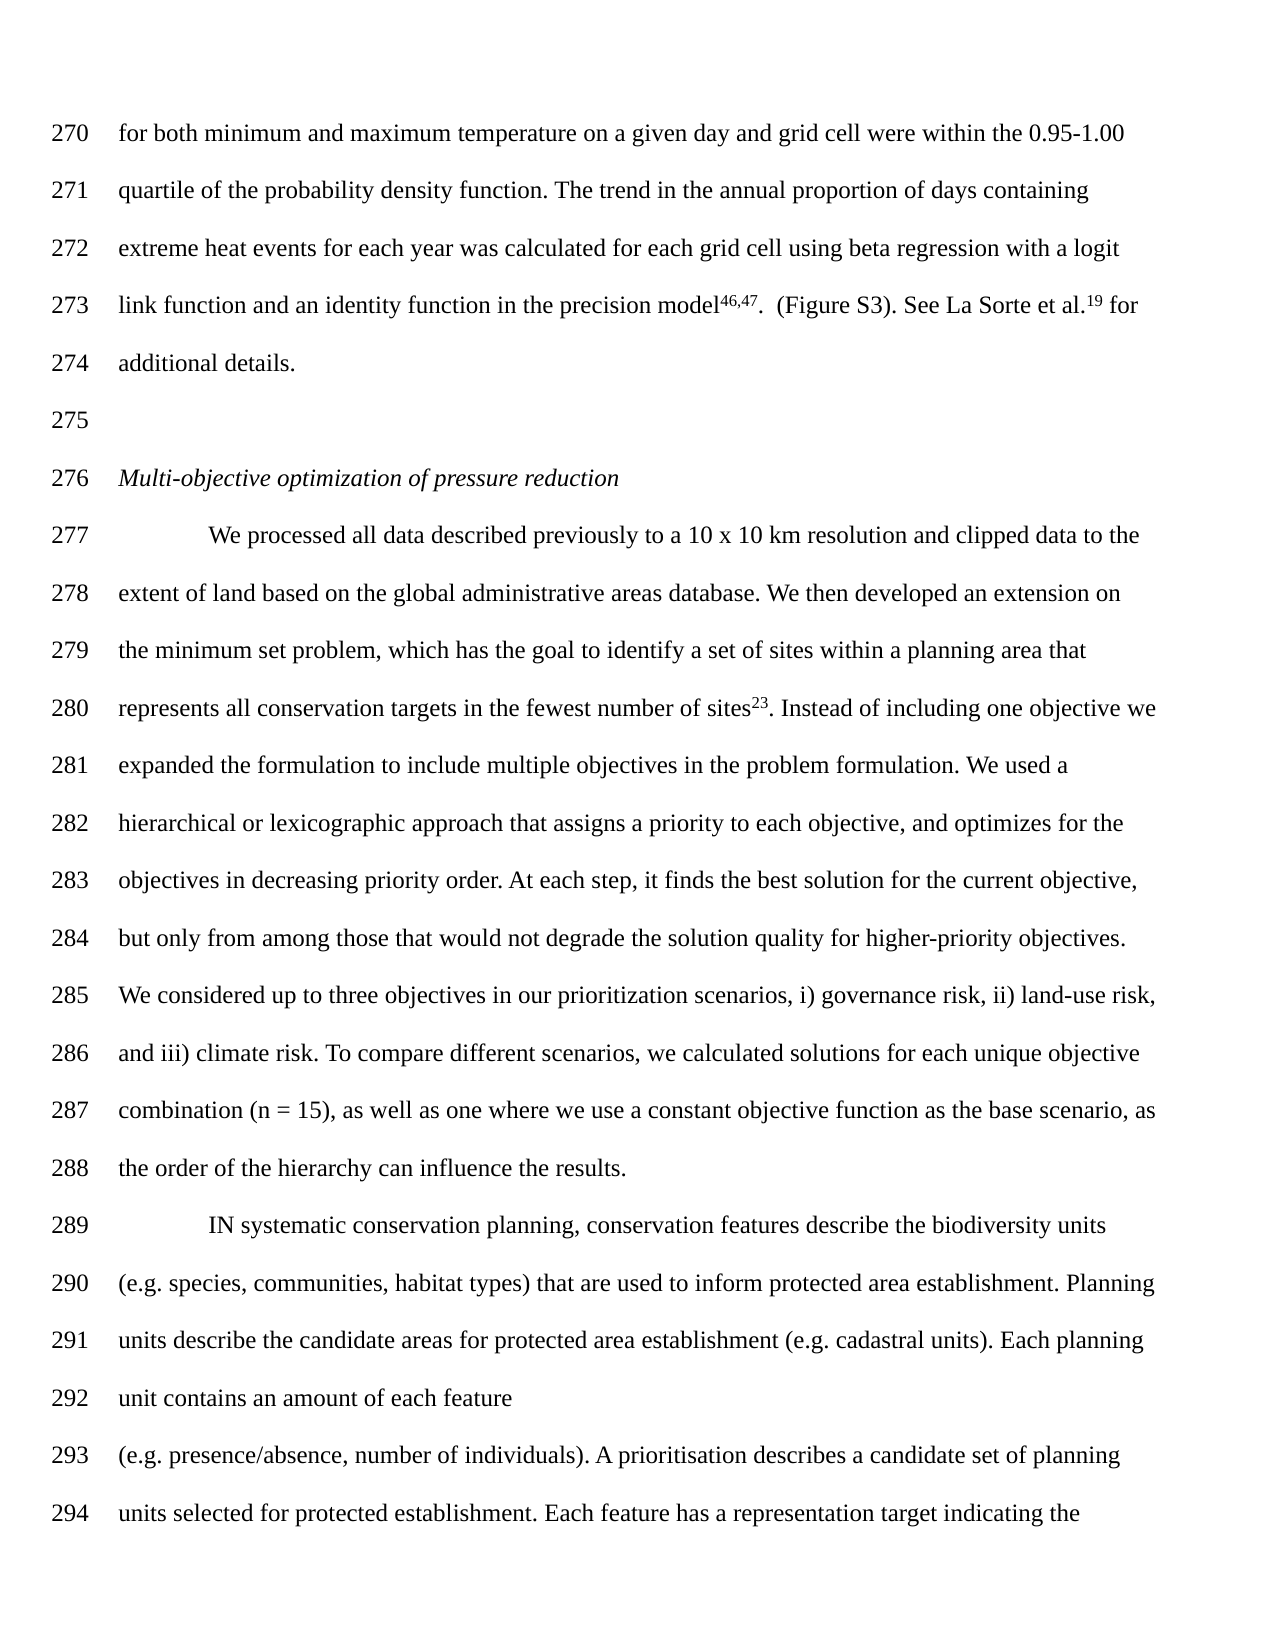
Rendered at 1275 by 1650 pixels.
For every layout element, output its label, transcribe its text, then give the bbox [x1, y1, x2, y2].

text units selected for protected establishment. Each feature has a representation target indicating the [118, 1498, 1157, 1527]
text We processed all data described previously to a 10 x 10 km resolution and clipped data to the extent of land based on the global administrative areas database. We then developed an extension on the minimum set problem, which has the goal to identify a set of sites within a planning area that represents all conservation targets in the fewest number of sites23. Instead of including one objective we expanded the formulation to include multiple objectives in the problem formulation. We used a hierarchical or lexicographic approach that assigns a priority to each objective, and optimizes for the objectives in decreasing priority order. At each step, it finds the best solution for the current objective, but only from among those that would not degrade the solution quality for higher-priority objectives. We considered up to three objectives in our prioritization scenarios, i) governance risk, ii) land-use risk, and iii) climate risk. To compare different scenarios, we calculated solutions for each unique objective combination (n = 15), as well as one where we use a constant objective function as the base scenario, as the order of the hierarchy can influence the results. [118, 521, 1157, 1182]
text for both minimum and maximum temperature on a given day and grid cell were within the 0.95-1.00 quartile of the probability density function. The trend in the annual proportion of days containing extreme heat events for each year was calculated for each grid cell using beta regression with a logit link function and an identity function in the precision model46,47. (Figure S3). See La Sorte et al.19 for additional details. [118, 118, 1157, 377]
text IN systematic conservation planning, conservation features describe the biodiversity units (e.g. species, communities, habitat types) that are used to inform protected area establishment. Planning units describe the candidate areas for protected area establishment (e.g. cadastral units). Each planning unit contains an amount of each feature [118, 1211, 1157, 1412]
text Multi-objective optimization of pressure reduction [118, 463, 1157, 492]
text (e.g. presence/absence, number of individuals). A prioritisation describes a candidate set of planning [118, 1441, 1157, 1469]
